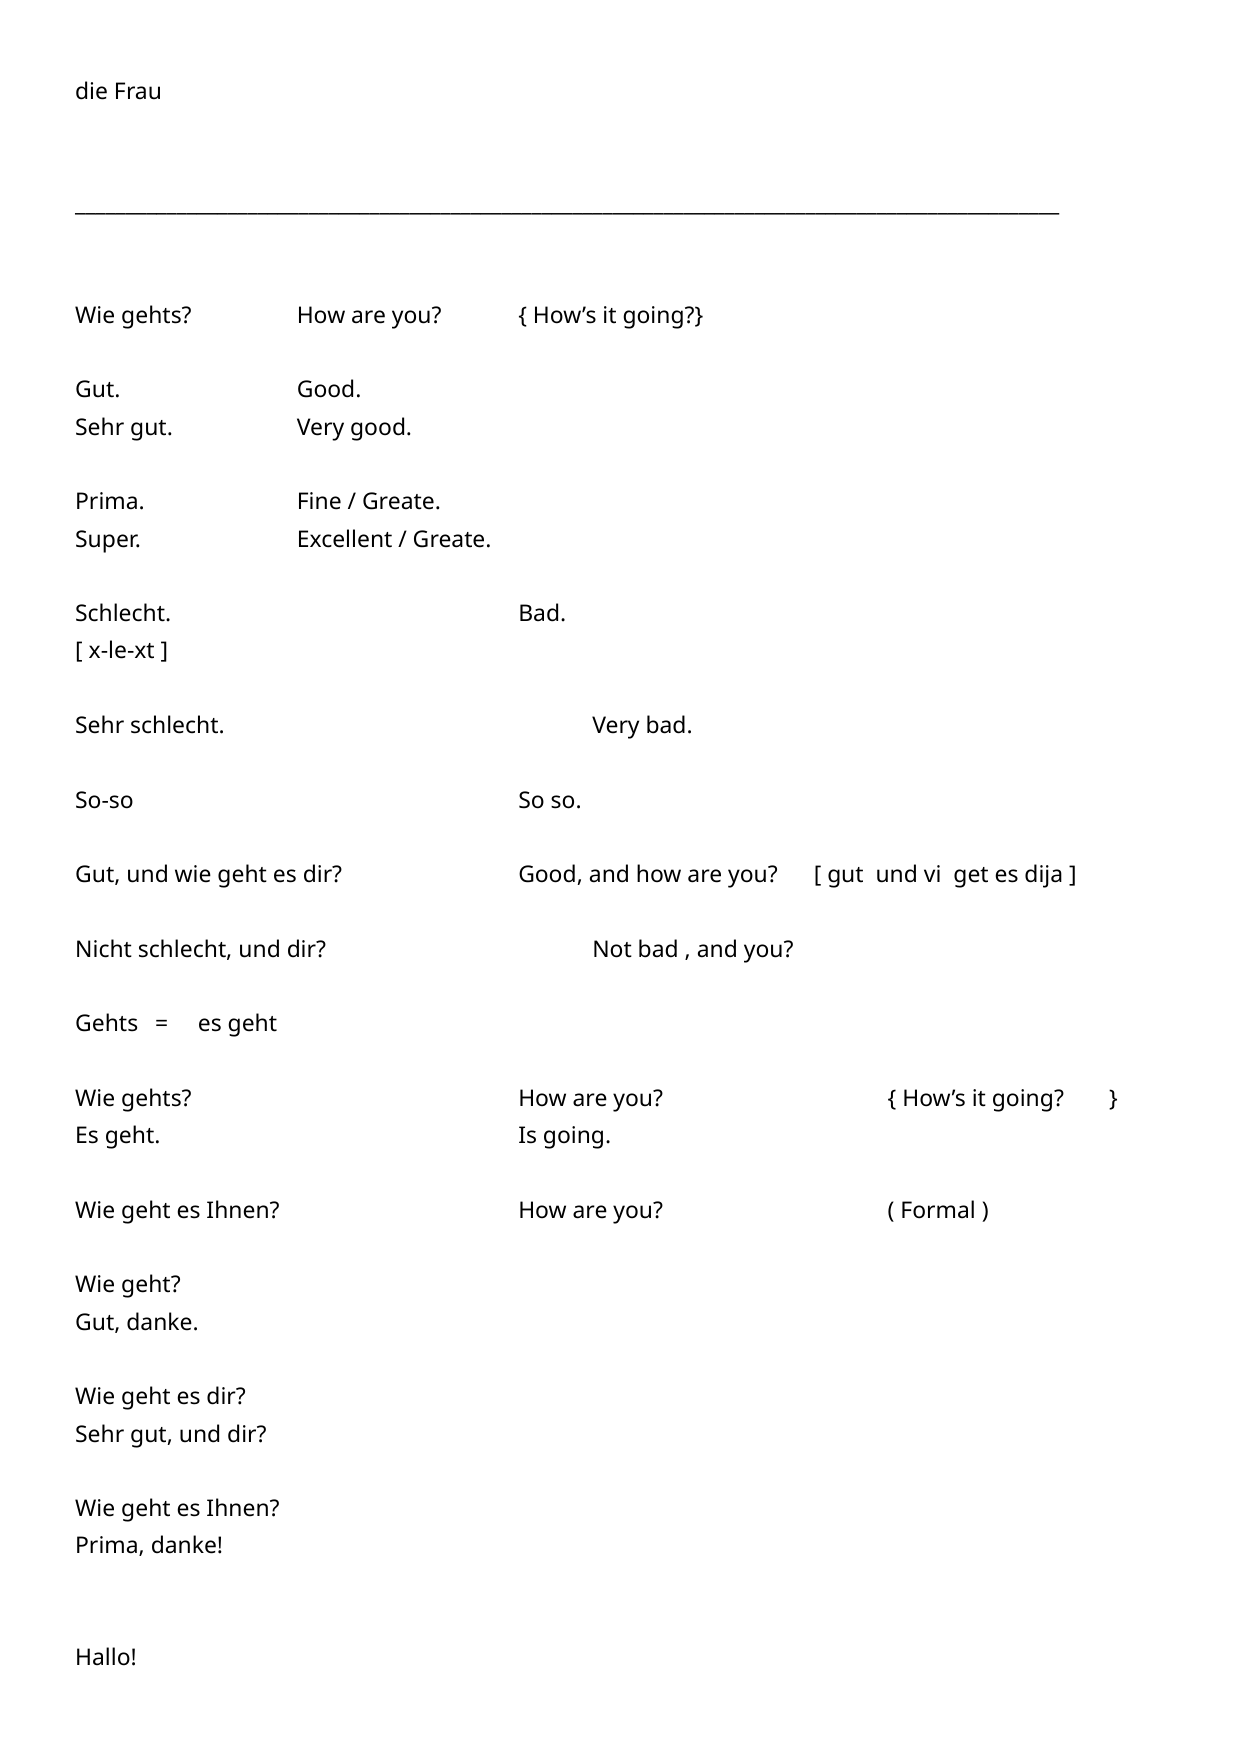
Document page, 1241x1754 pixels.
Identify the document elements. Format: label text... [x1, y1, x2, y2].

text Gehts = es geht [75, 1007, 1165, 1038]
text Gut. Good. [75, 373, 1165, 404]
text Sehr gut. Very good. [75, 411, 1165, 442]
text [ x-le-xt ] [75, 634, 1165, 666]
text Prima. Fine / Greate. [75, 485, 1165, 516]
text Gut, danke. [75, 1306, 1165, 1337]
text Gut, und wie geht es dir? Good, and how are you? [ gut und vi get es dija ] [75, 858, 1165, 889]
text Sehr gut, und dir? [75, 1417, 1165, 1449]
text So-so So so. [75, 783, 1165, 815]
text Sehr schlecht. Very bad. [75, 709, 1165, 740]
text Es geht. Is going. [75, 1119, 1165, 1150]
text Wie gehts? How are you? { How’s it going?} [75, 299, 1165, 330]
text Prima, danke! [75, 1529, 1165, 1561]
text Wie geht es Ihnen? How are you? ( Formal ) [75, 1194, 1165, 1225]
text Schlecht. Bad. [75, 597, 1165, 628]
text Wie geht es Ihnen? [75, 1492, 1165, 1523]
text Wie geht? [75, 1268, 1165, 1299]
text Nicht schlecht, und dir? Not bad , and you? [75, 933, 1165, 964]
text Hallo! [75, 1641, 1165, 1672]
text die Frau [75, 75, 1165, 106]
text Wie gehts? How are you? { How’s it going? } [75, 1082, 1165, 1113]
text _________________________________________________________________________________________________ [75, 187, 1165, 218]
text Wie geht es dir? [75, 1380, 1165, 1411]
text Super. Excellent / Greate. [75, 522, 1165, 554]
